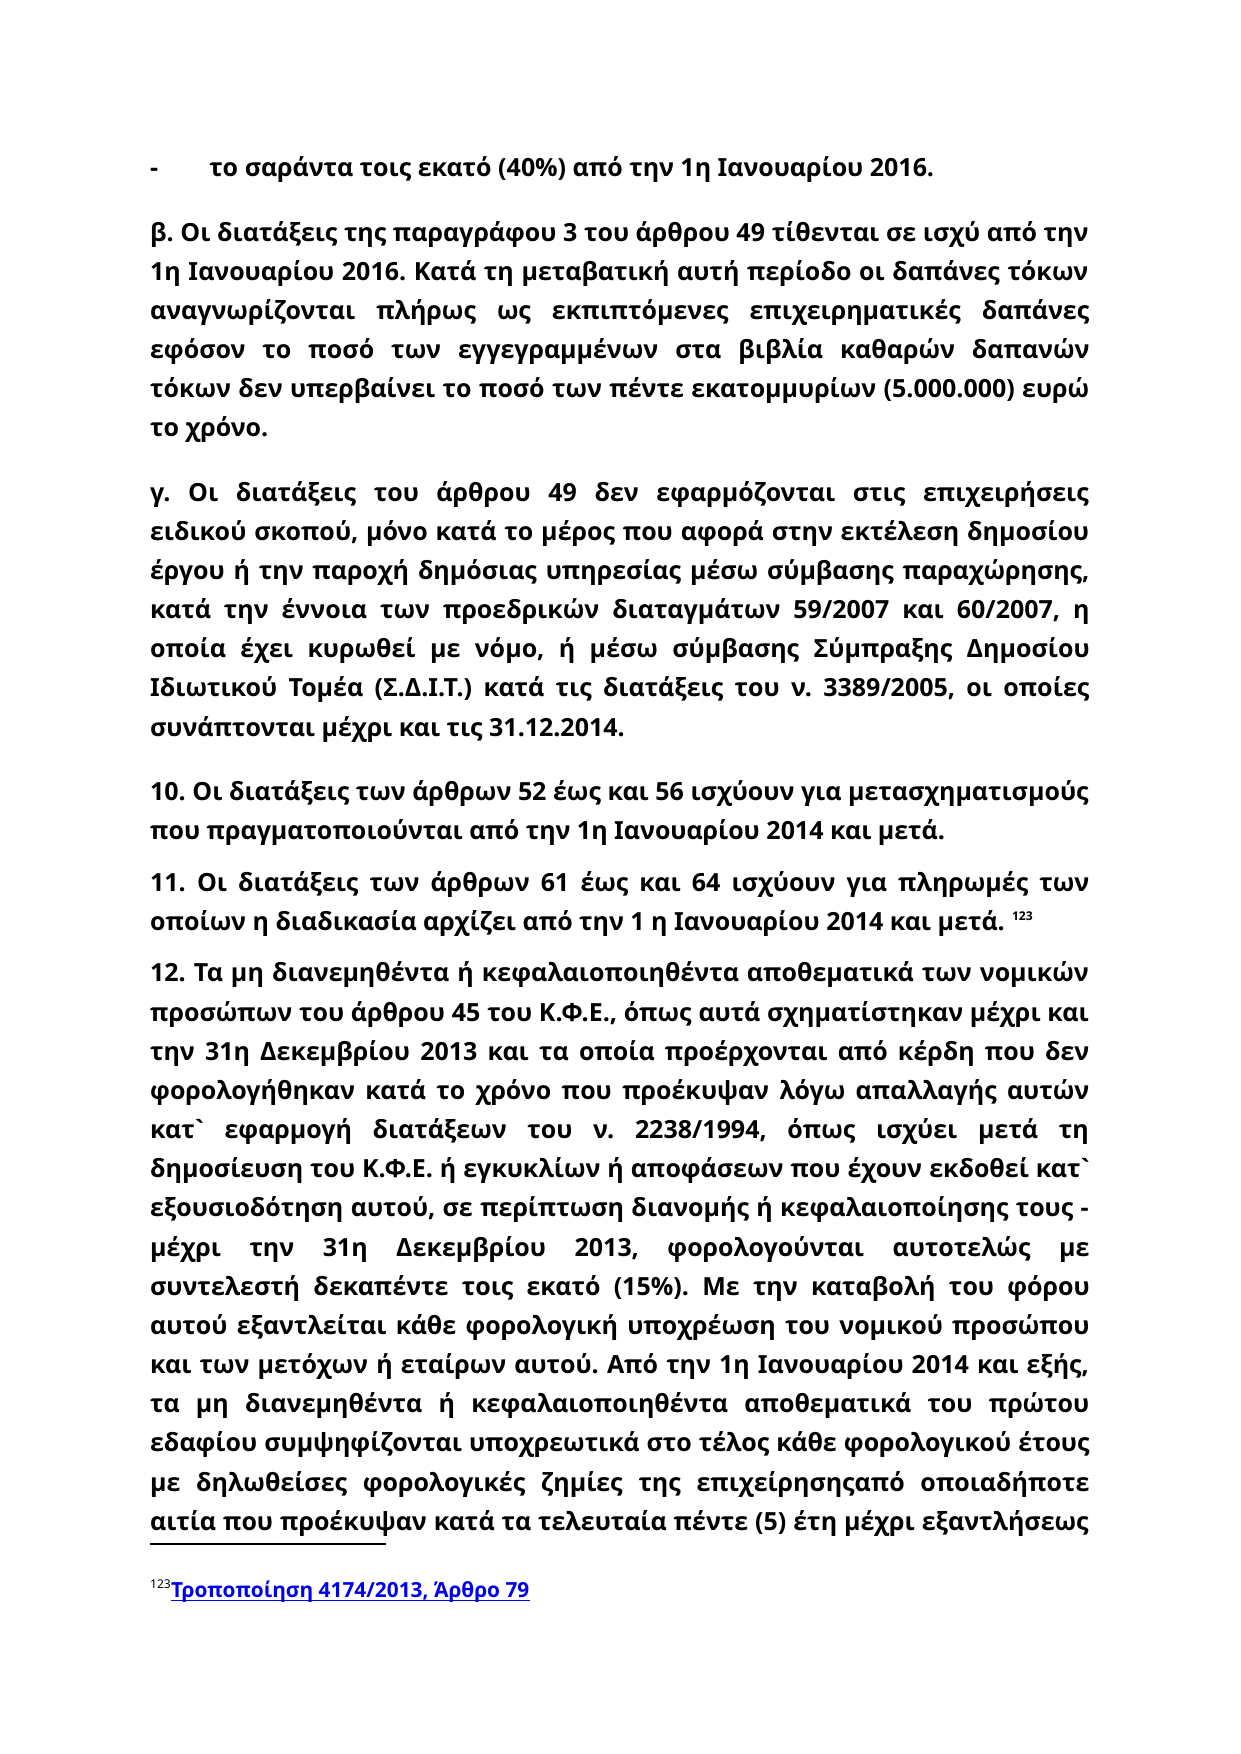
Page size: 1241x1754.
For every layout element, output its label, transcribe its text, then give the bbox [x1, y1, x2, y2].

text 12. Τα μη διανεμηθέντα ή κεφαλαιοποιηθέντα αποθεματικά των νομικών προσώπων του άρθρου 45 του Κ.Φ.Ε., όπως αυτά σχηματίστηκαν μέχρι και την 31η Δεκεμβρίου 2013 και τα οποία προέρχονται από κέρδη που δεν φορολογήθηκαν κατά το χρόνο που προέκυψαν λόγω απαλλαγής αυτών κατ` εφαρμογή διατάξεων του ν. 2238/1994, όπως ισχύει μετά τη δημοσίευση του Κ.Φ.Ε. ή εγκυκλίων ή αποφάσεων που έχουν εκδοθεί κατ` εξουσιοδότηση αυτού, σε περίπτωση διανομής ή κεφαλαιοποίησης τους - μέχρι την 31η Δεκεμβρίου 2013, φορολογούνται αυτοτελώς με συντελεστή δεκαπέντε τοις εκατό (15%). Με την καταβολή του φόρου αυτού εξαντλείται κάθε φορολογική υποχρέωση του νομικού προσώπου και των μετόχων ή εταίρων αυτού. Από την 1η Ιανουαρίου 2014 και εξής, τα μη διανεμηθέντα ή κεφαλαιοποιηθέντα αποθεματικά του πρώτου εδαφίου συμψηφίζονται υποχρεωτικά στο τέλος κάθε φορολογικού έτους με δηλωθείσες φορολογικές ζημίες της επιχείρησηςαπό οποιαδήποτε αιτία που προέκυψαν κατά τα τελευταία πέντε (5) έτη μέχρι εξαντλήσεως [150, 955, 1090, 1537]
text Τροποποίηση 4174/2013, Άρθρο 79 [150, 1576, 1090, 1604]
text β. Οι διατάξεις της παραγράφου 3 του άρθρου 49 τίθενται σε ισχύ από την 1η Ιανουαρίου 2016. Κατά τη μεταβατική αυτή περίοδο οι δαπάνες τόκων αναγνωρίζονται πλήρως ως εκπιπτόμενες επιχειρηματικές δαπάνες εφόσον το ποσό των εγγεγραμμένων στα βιβλία καθαρών δαπανών τόκων δεν υπερβαίνει το ποσό των πέντε εκατομμυρίων (5.000.000) ευρώ το χρόνο. [150, 214, 1090, 444]
text 10. Οι διατάξεις των άρθρων 52 έως και 56 ισχύουν για μετασχηματισμούς που πραγματοποιούνται από την 1η Ιανουαρίου 2014 και μετά. [150, 773, 1090, 847]
text γ. Οι διατάξεις του άρθρου 49 δεν εφαρμόζονται στις επιχειρήσεις ειδικού σκοπού, μόνο κατά το μέρος που αφορά στην εκτέλεση δημοσίου έργου ή την παροχή δημόσιας υπηρεσίας μέσω σύμβασης παραχώρησης, κατά την έννοια των προεδρικών διαταγμάτων 59/2007 και 60/2007, η οποία έχει κυρωθεί με νόμο, ή μέσω σύμβασης Σύμπραξης Δημοσίου Ιδιωτικού Τομέα (Σ.Δ.Ι.Τ.) κατά τις διατάξεις του ν. 3389/2005, οι οποίες συνάπτονται μέχρι και τις 31.12.2014. [150, 474, 1090, 743]
text 11. Οι διατάξεις των άρθρων 61 έως και 64 ισχύουν για πληρωμές των οποίων η διαδικασία αρχίζει από την 1 η Ιανουαρίου 2014 και μετά. [150, 864, 1090, 937]
list - το σαράντα τοις εκατό (40%) από την 1η Ιανουαρίου 2016. [150, 150, 1090, 184]
